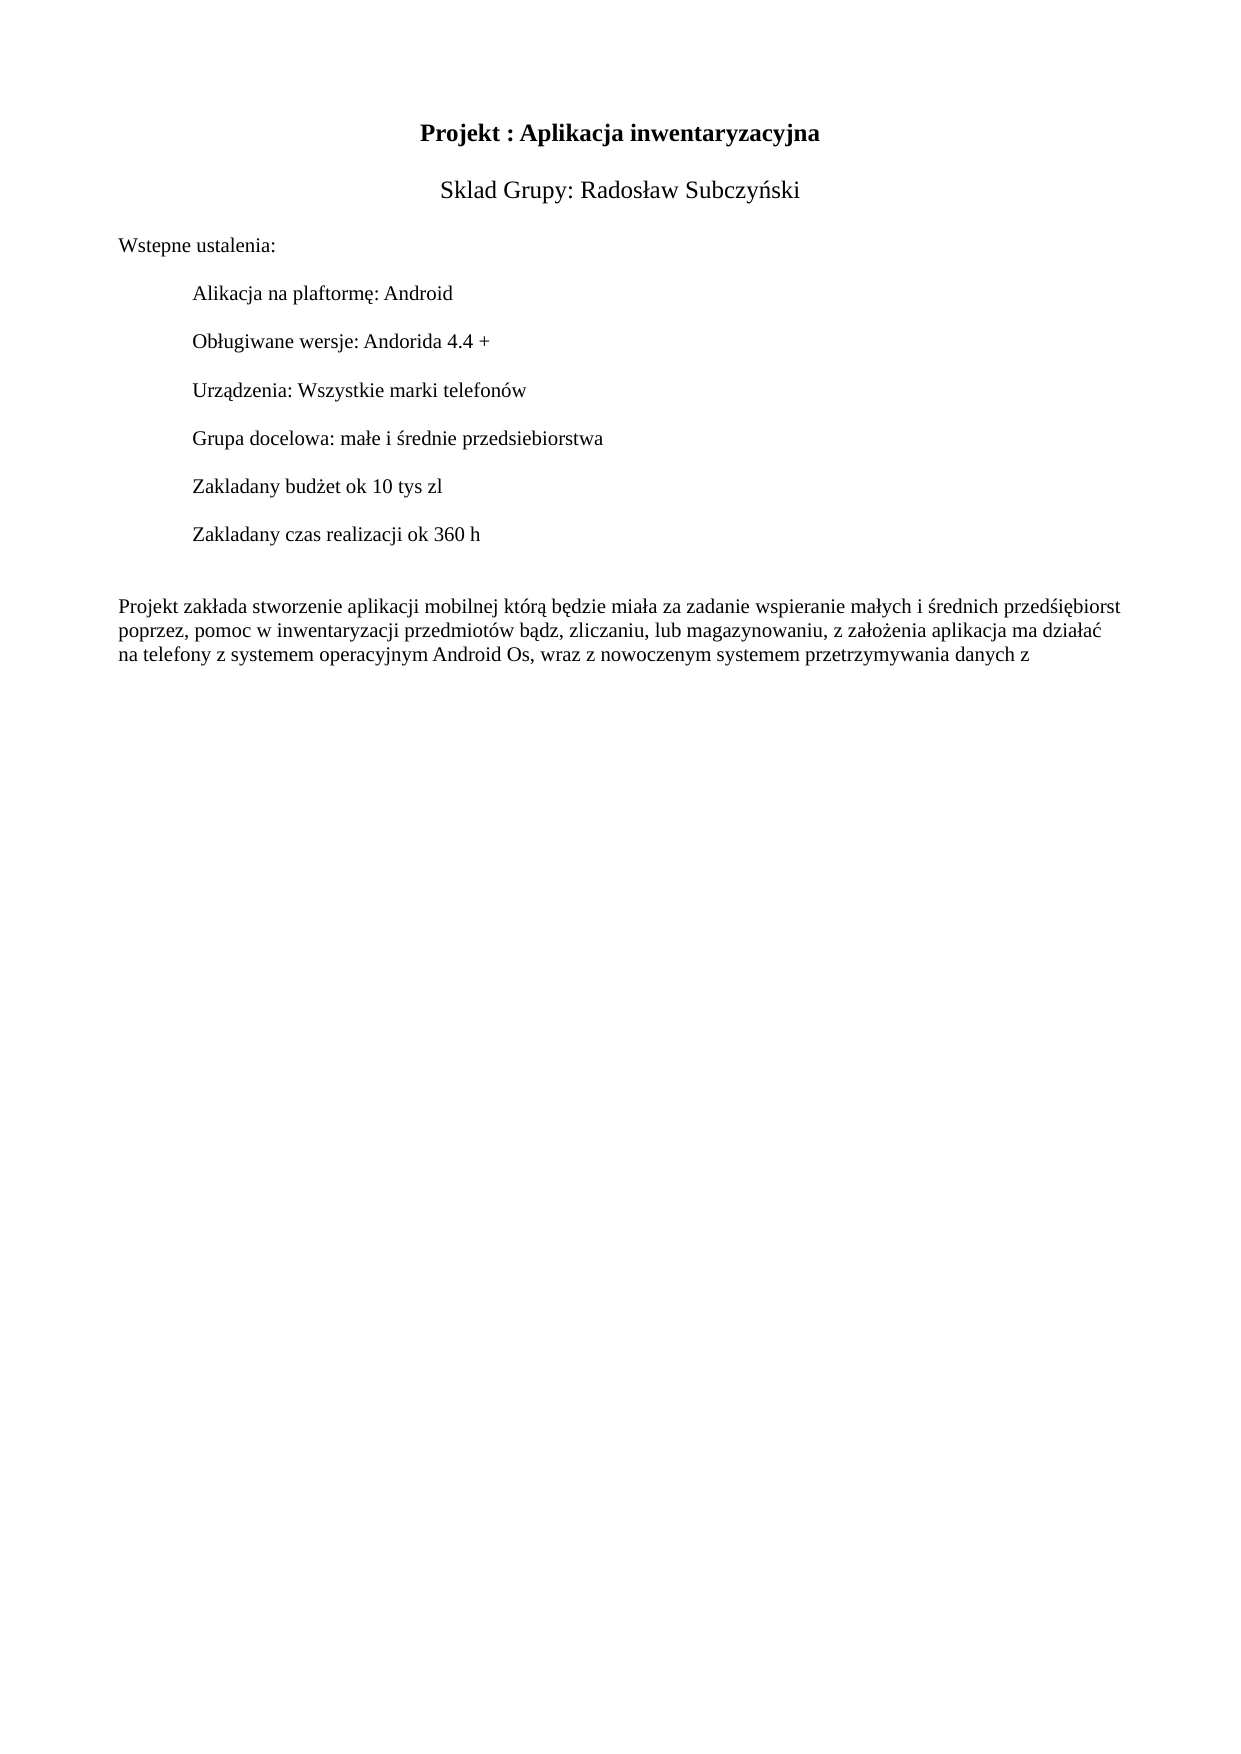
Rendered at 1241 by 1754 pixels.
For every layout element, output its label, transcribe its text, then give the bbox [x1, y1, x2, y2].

text Grupa docelowa: małe i średnie przedsiebiorstwa [118, 426, 1122, 450]
text Wstepne ustalenia: [118, 233, 1122, 257]
text Zakladany czas realizacji ok 360 h [118, 522, 1122, 546]
text Sklad Grupy: Radosław Subczyński [118, 176, 1122, 204]
text Urządzenia: Wszystkie marki telefonów [118, 377, 1122, 402]
text Alikacja na plaftormę: Android [118, 281, 1122, 305]
text Projekt : Aplikacja inwentaryzacyjna [118, 118, 1122, 147]
text Obługiwane wersje: Andorida 4.4 + [118, 329, 1122, 353]
text Projekt zakłada stworzenie aplikacji mobilnej którą będzie miała za zadanie wspieranie małych i średnich przedśiębiorst poprzez, pomoc w inwentaryzacji przedmiotów bądz, zliczaniu, lub magazynowaniu, z założenia aplikacja ma działać na telefony z systemem operacyjnym Android Os, wraz z nowoczenym systemem przetrzymywania danych z [118, 594, 1122, 666]
text Zakladany budżet ok 10 tys zl [118, 474, 1122, 498]
